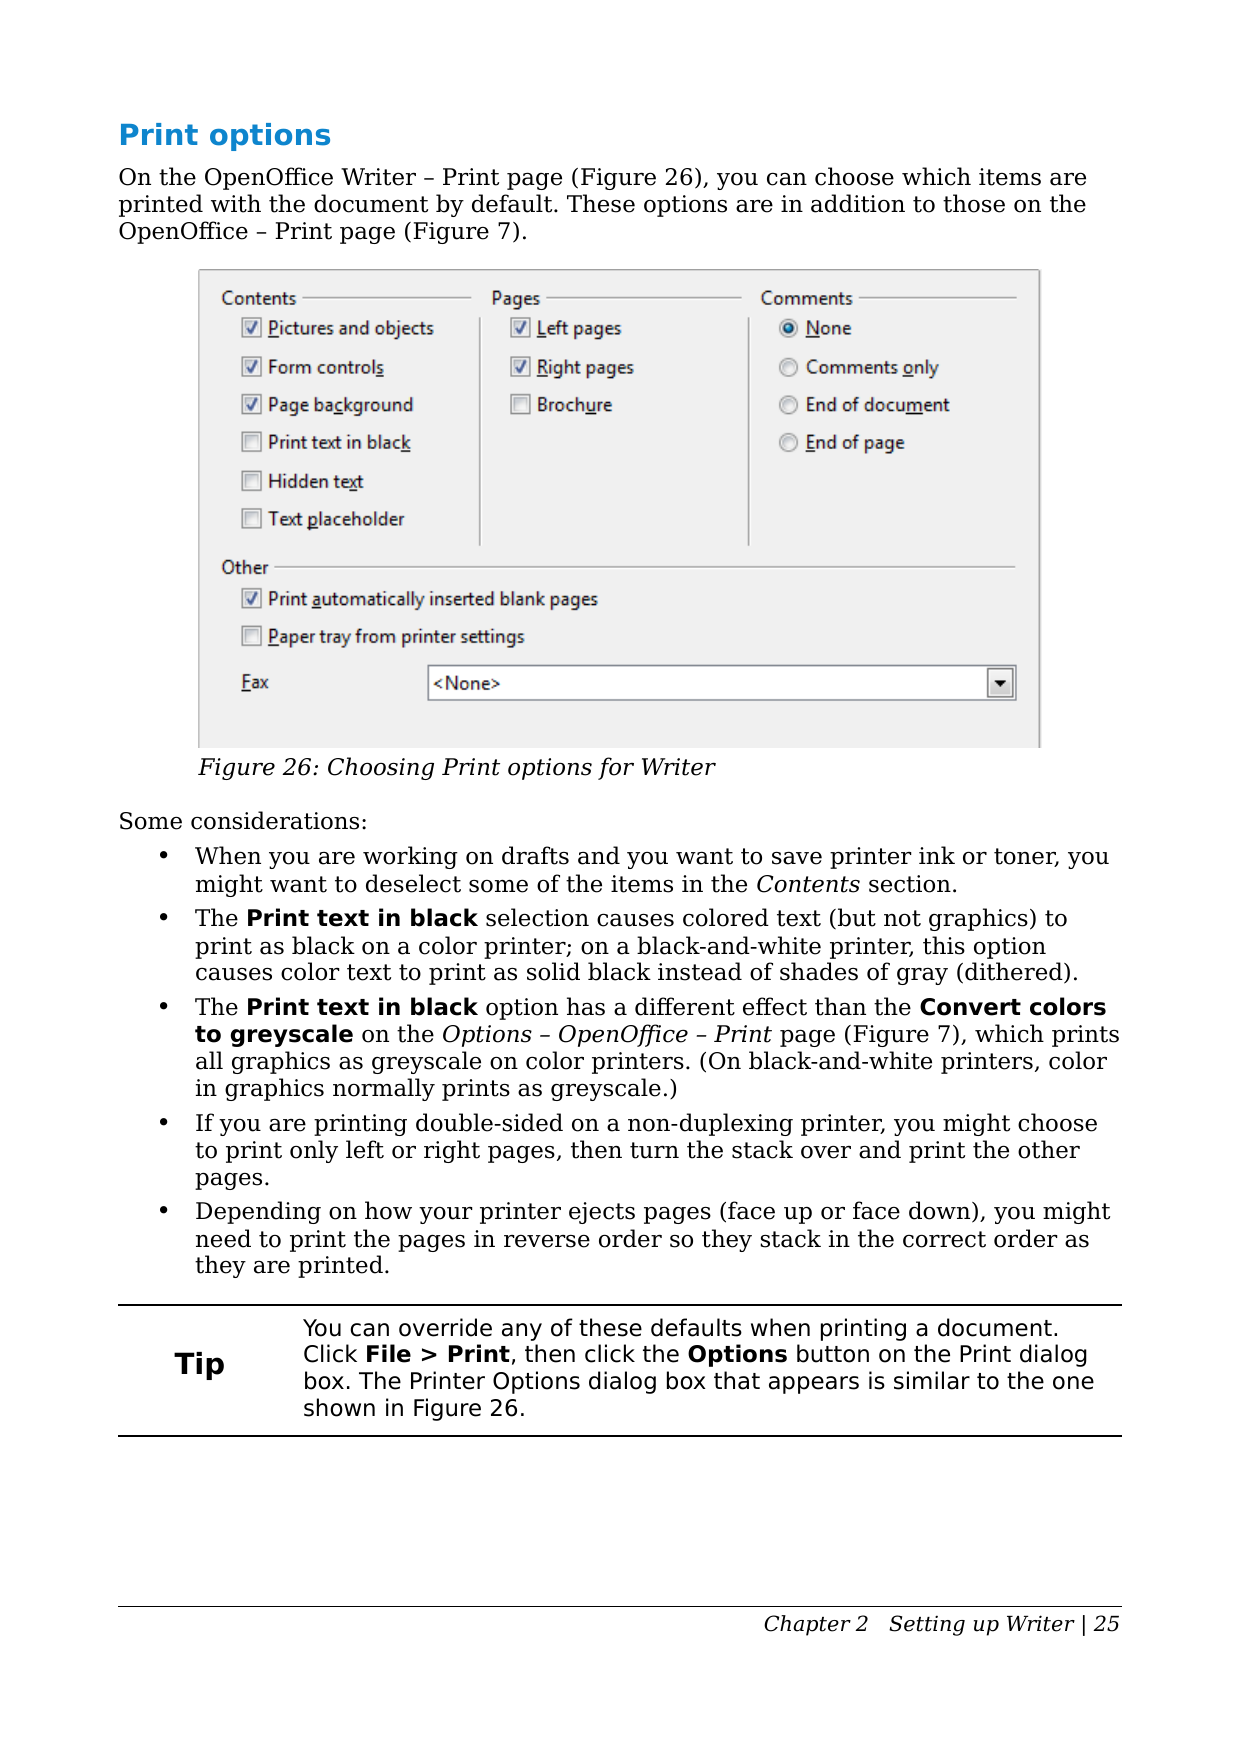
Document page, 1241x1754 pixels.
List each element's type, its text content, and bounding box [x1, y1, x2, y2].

subtitle Print options [118, 118, 1122, 152]
list Depending on how your printer ejects pages (face up or face down), you might need to print the pages in reverse order so they stack in the correct order as they are printed. [156, 1197, 1122, 1279]
list The Print text in black selection causes colored text (but not graphics) to print as black on a color printer; on a black-and-white printer, this option causes color text to print as solid black instead of shades of gray (dithered). [156, 904, 1122, 986]
table_header You can override any of these defaults when printing a document. Click File > Print, then click the Options button on the Print dialog box. The Printer Options dialog box that appears is similar to the one shown in Figure 26. [281, 1306, 1122, 1434]
picture [198, 269, 1042, 748]
list Some considerations: [118, 808, 1122, 835]
text On the OpenOffice Writer – Print page (Figure 26), you can choose which items are printed with the document by default. These options are in addition to those on the OpenOffice – Print page (Figure 7). [118, 164, 1122, 244]
table_header Tip [118, 1306, 281, 1434]
list The Print text in black option has a different effect than the Convert colors to greyscale on the Options – OpenOffice – Print page (Figure 7), which prints all graphics as greyscale on color printers. (On black-and-white printers, color in graphics normally prints as greyscale.) [156, 992, 1122, 1102]
list If you are printing double-sided on a non-duplexing printer, you might choose to print only left or right pages, then turn the stack over and print the other pages. [156, 1108, 1122, 1190]
list When you are working on drafts and you want to save printer ink or toner, you might want to deselect some of the items in the Contents section. [156, 842, 1122, 897]
text Figure : Choosing Print options for Writer [198, 754, 1042, 781]
